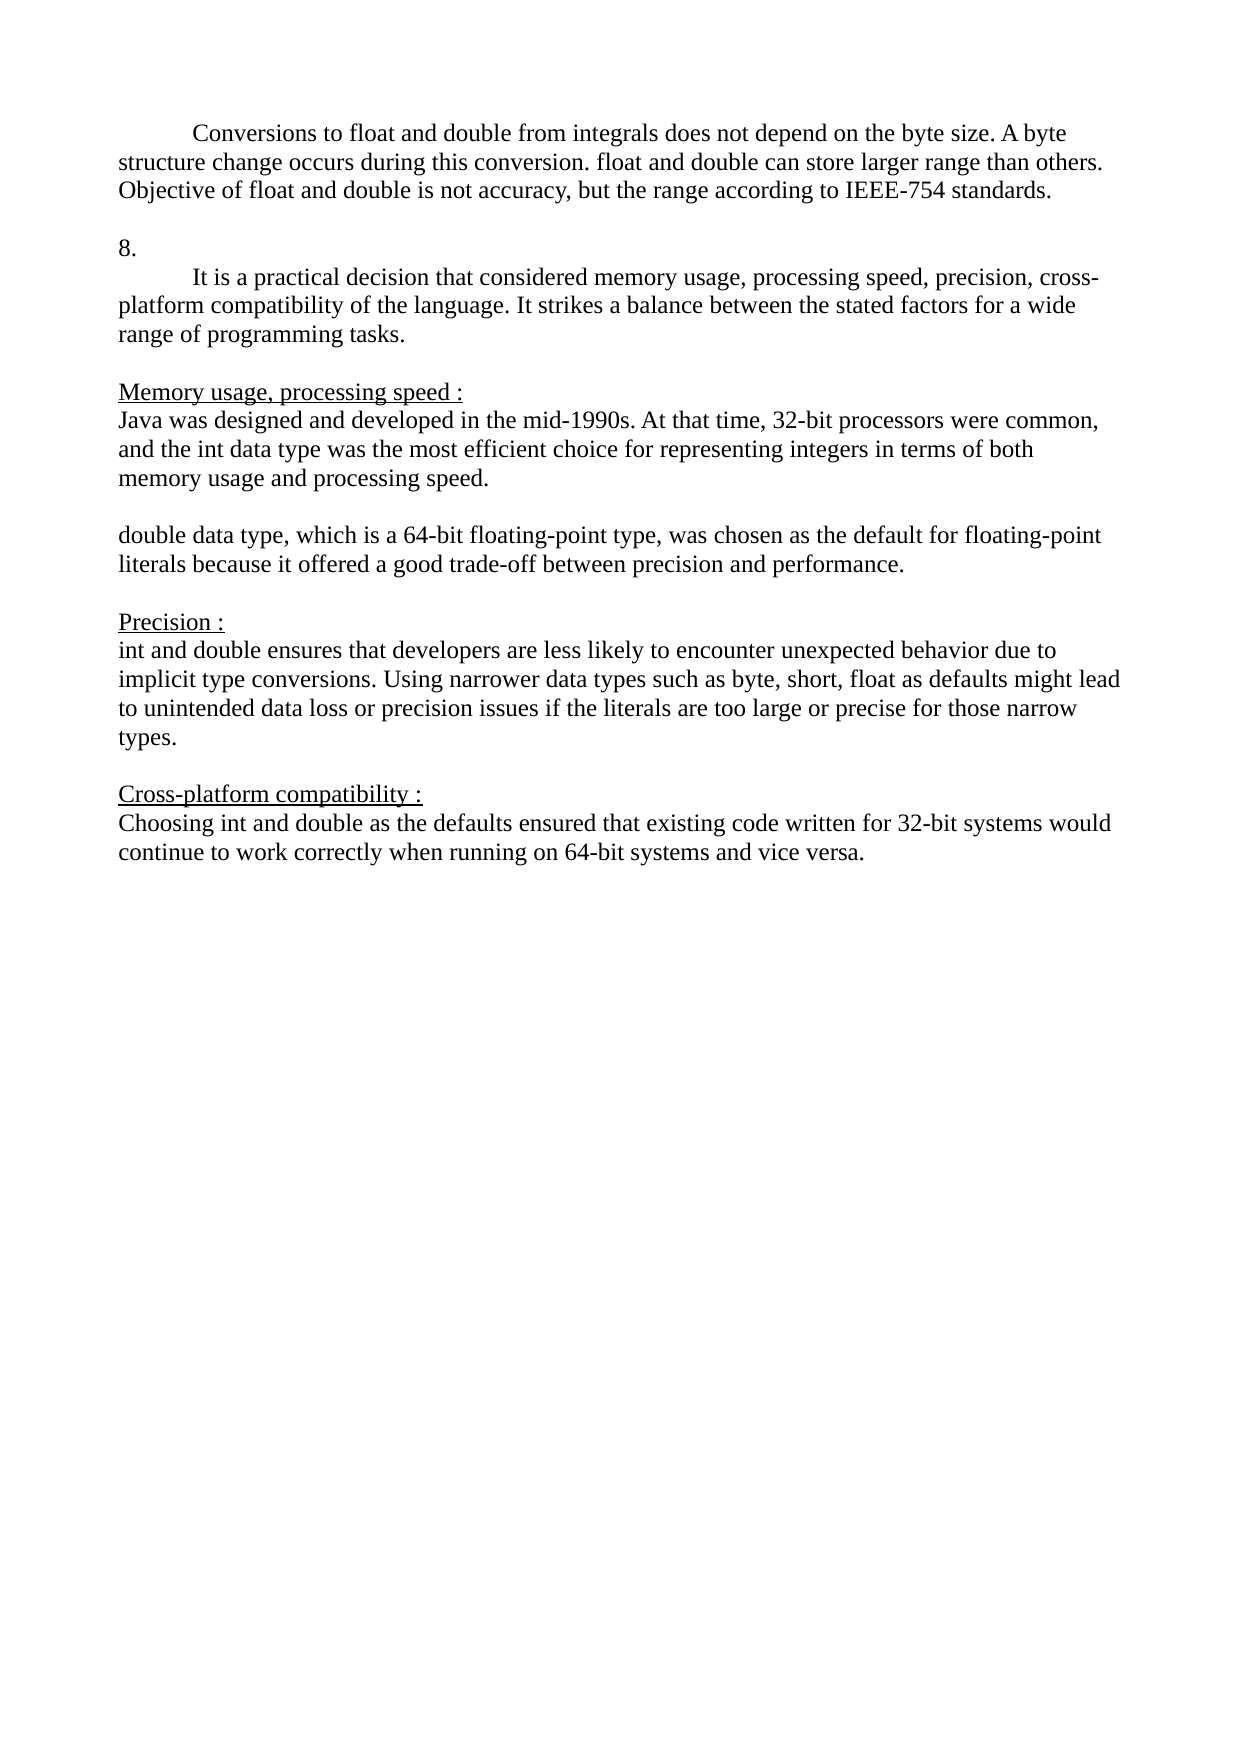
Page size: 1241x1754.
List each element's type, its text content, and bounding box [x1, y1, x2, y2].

text double data type, which is a 64-bit floating-point type, was chosen as the default for floating-point literals because it offered a good trade-off between precision and performance. [118, 521, 1122, 578]
text Precision : [118, 607, 1122, 636]
text Java was designed and developed in the mid-1990s. At that time, 32-bit processors were common, and the int data type was the most efficient choice for representing integers in terms of both memory usage and processing speed. [118, 406, 1122, 492]
text Memory usage, processing speed : [118, 377, 1122, 406]
text Cross-platform compatibility : [118, 779, 1122, 808]
text int and double ensures that developers are less likely to encounter unexpected behavior due to implicit type conversions. Using narrower data types such as byte, short, float as defaults might lead to unintended data loss or precision issues if the literals are too large or precise for those narrow types. [118, 636, 1122, 751]
text Choosing int and double as the defaults ensured that existing code written for 32-bit systems would continue to work correctly when running on 64-bit systems and vice versa. [118, 808, 1122, 866]
text 8. [118, 233, 1122, 262]
text It is a practical decision that considered memory usage, processing speed, precision, cross-platform compatibility of the language. It strikes a balance between the stated factors for a wide range of programming tasks. [118, 262, 1122, 348]
text Conversions to float and double from integrals does not depend on the byte size. A byte structure change occurs during this conversion. float and double can store larger range than others. Objective of float and double is not accuracy, but the range according to IEEE-754 standards. [118, 118, 1122, 204]
